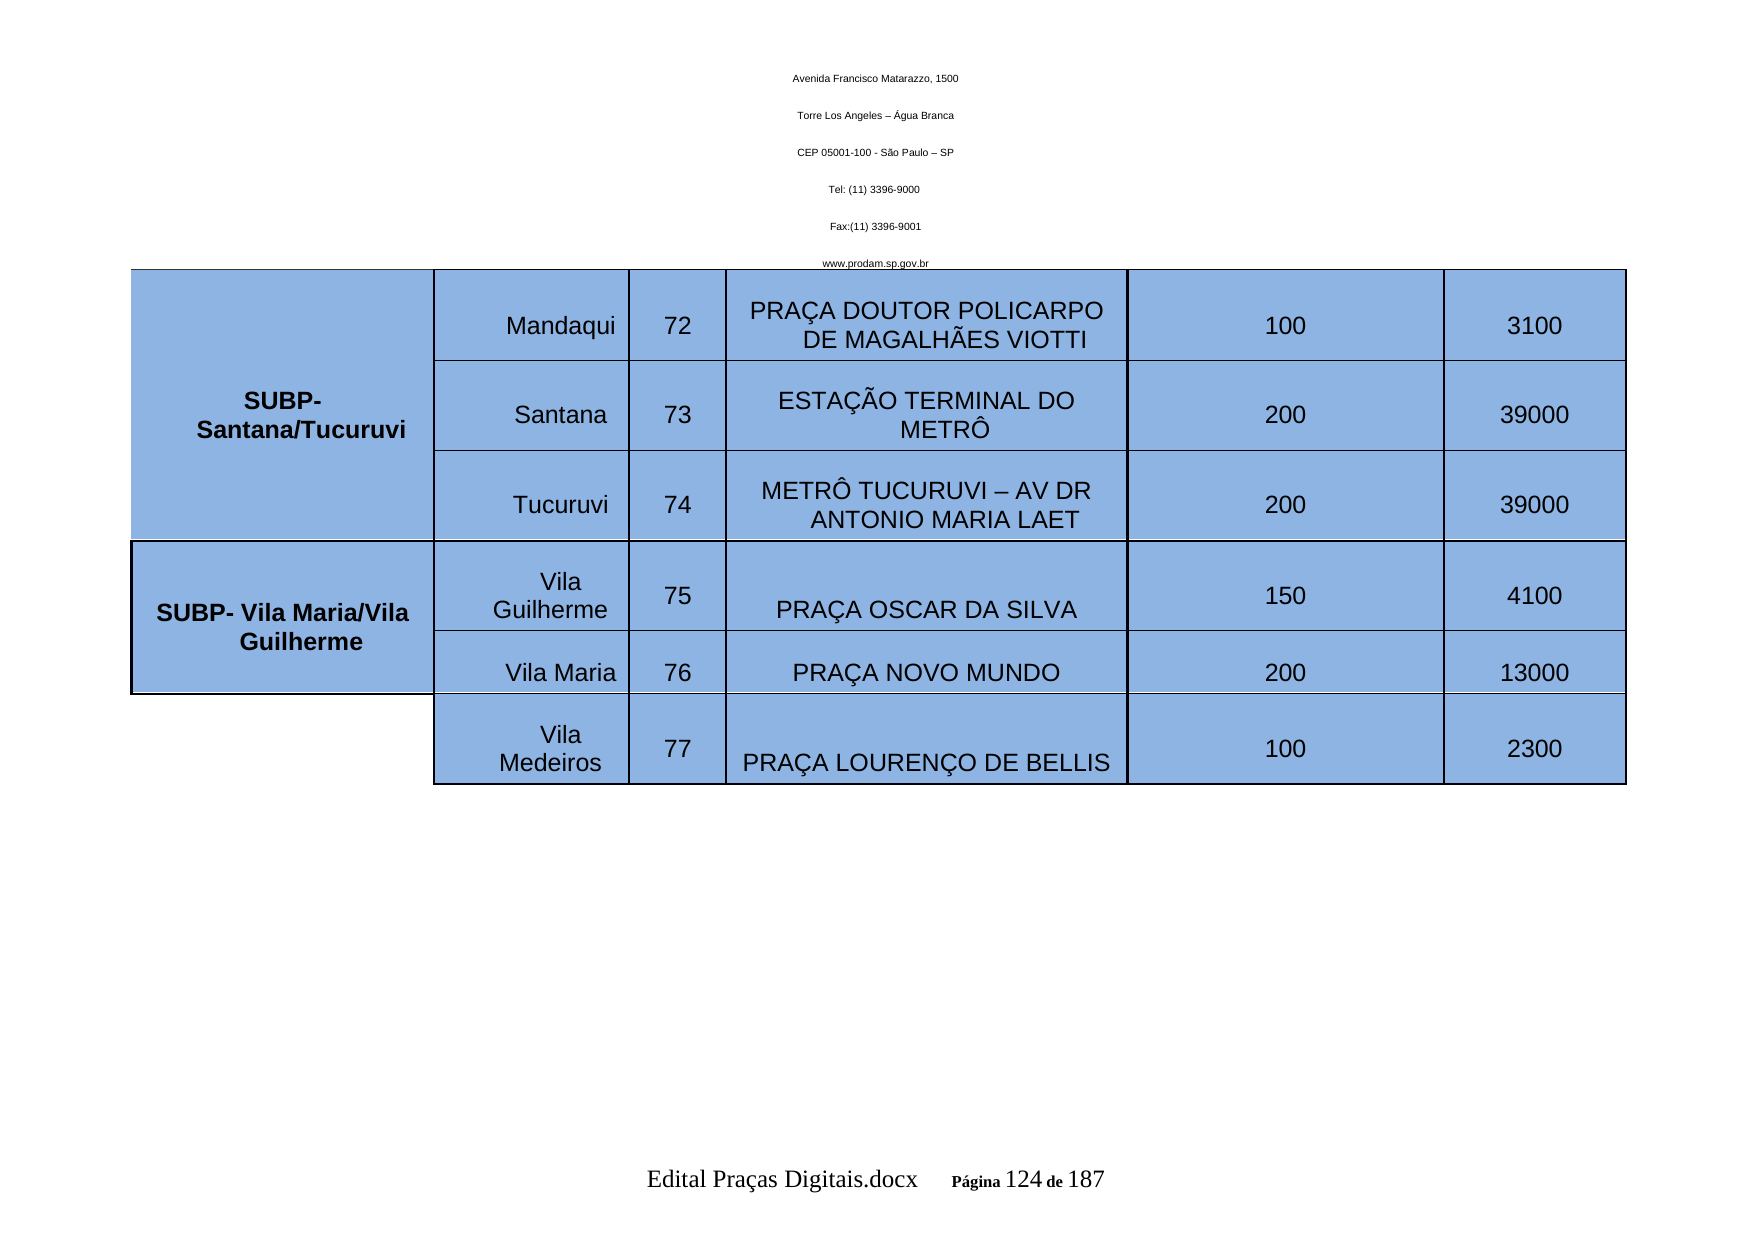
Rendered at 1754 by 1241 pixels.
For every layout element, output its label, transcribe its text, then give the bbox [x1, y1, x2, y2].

table_cell Tucuruvi [435, 451, 628, 539]
table_cell 200 [1129, 361, 1443, 450]
table_cell 4100 [1445, 542, 1625, 630]
table_cell SUBP- Santana/Tucuruvi [131, 270, 433, 539]
table_cell 76 [630, 631, 725, 692]
table_cell 74 [630, 451, 725, 539]
table_cell 100 [1129, 694, 1443, 783]
table_cell 72 [630, 270, 725, 360]
table_cell 100 [1129, 270, 1443, 360]
table_cell Santana [435, 361, 628, 450]
table_cell 77 [630, 694, 725, 783]
table_cell ESTAÇÃO TERMINAL DO METRÔ [727, 361, 1126, 450]
table_cell PRAÇA OSCAR DA SILVA [727, 542, 1126, 630]
table_cell METRÔ TUCURUVI – AV DR ANTONIO MARIA LAET [727, 451, 1126, 539]
table_cell Mandaqui [435, 270, 628, 360]
table_cell PRAÇA LOURENÇO DE BELLIS [727, 694, 1126, 783]
table_cell 2300 [1445, 694, 1625, 783]
table_cell 73 [630, 361, 725, 450]
table_cell PRAÇA DOUTOR POLICARPO DE MAGALHÃES VIOTTI [727, 270, 1126, 360]
table_cell 39000 [1445, 361, 1625, 450]
table_cell Vila Guilherme [435, 542, 628, 630]
table_cell 150 [1129, 542, 1443, 630]
table_cell 3100 [1445, 270, 1625, 360]
table_cell 200 [1129, 631, 1443, 692]
table_cell 13000 [1445, 631, 1625, 692]
table_cell 200 [1129, 451, 1443, 539]
table_cell Vila Medeiros [435, 694, 628, 783]
table_cell PRAÇA NOVO MUNDO [727, 631, 1126, 692]
table_cell 39000 [1445, 451, 1625, 539]
table_cell 75 [630, 542, 725, 630]
table_cell Vila Maria [435, 631, 628, 692]
table_cell SUBP- Vila Maria/Vila Guilherme [133, 542, 433, 692]
